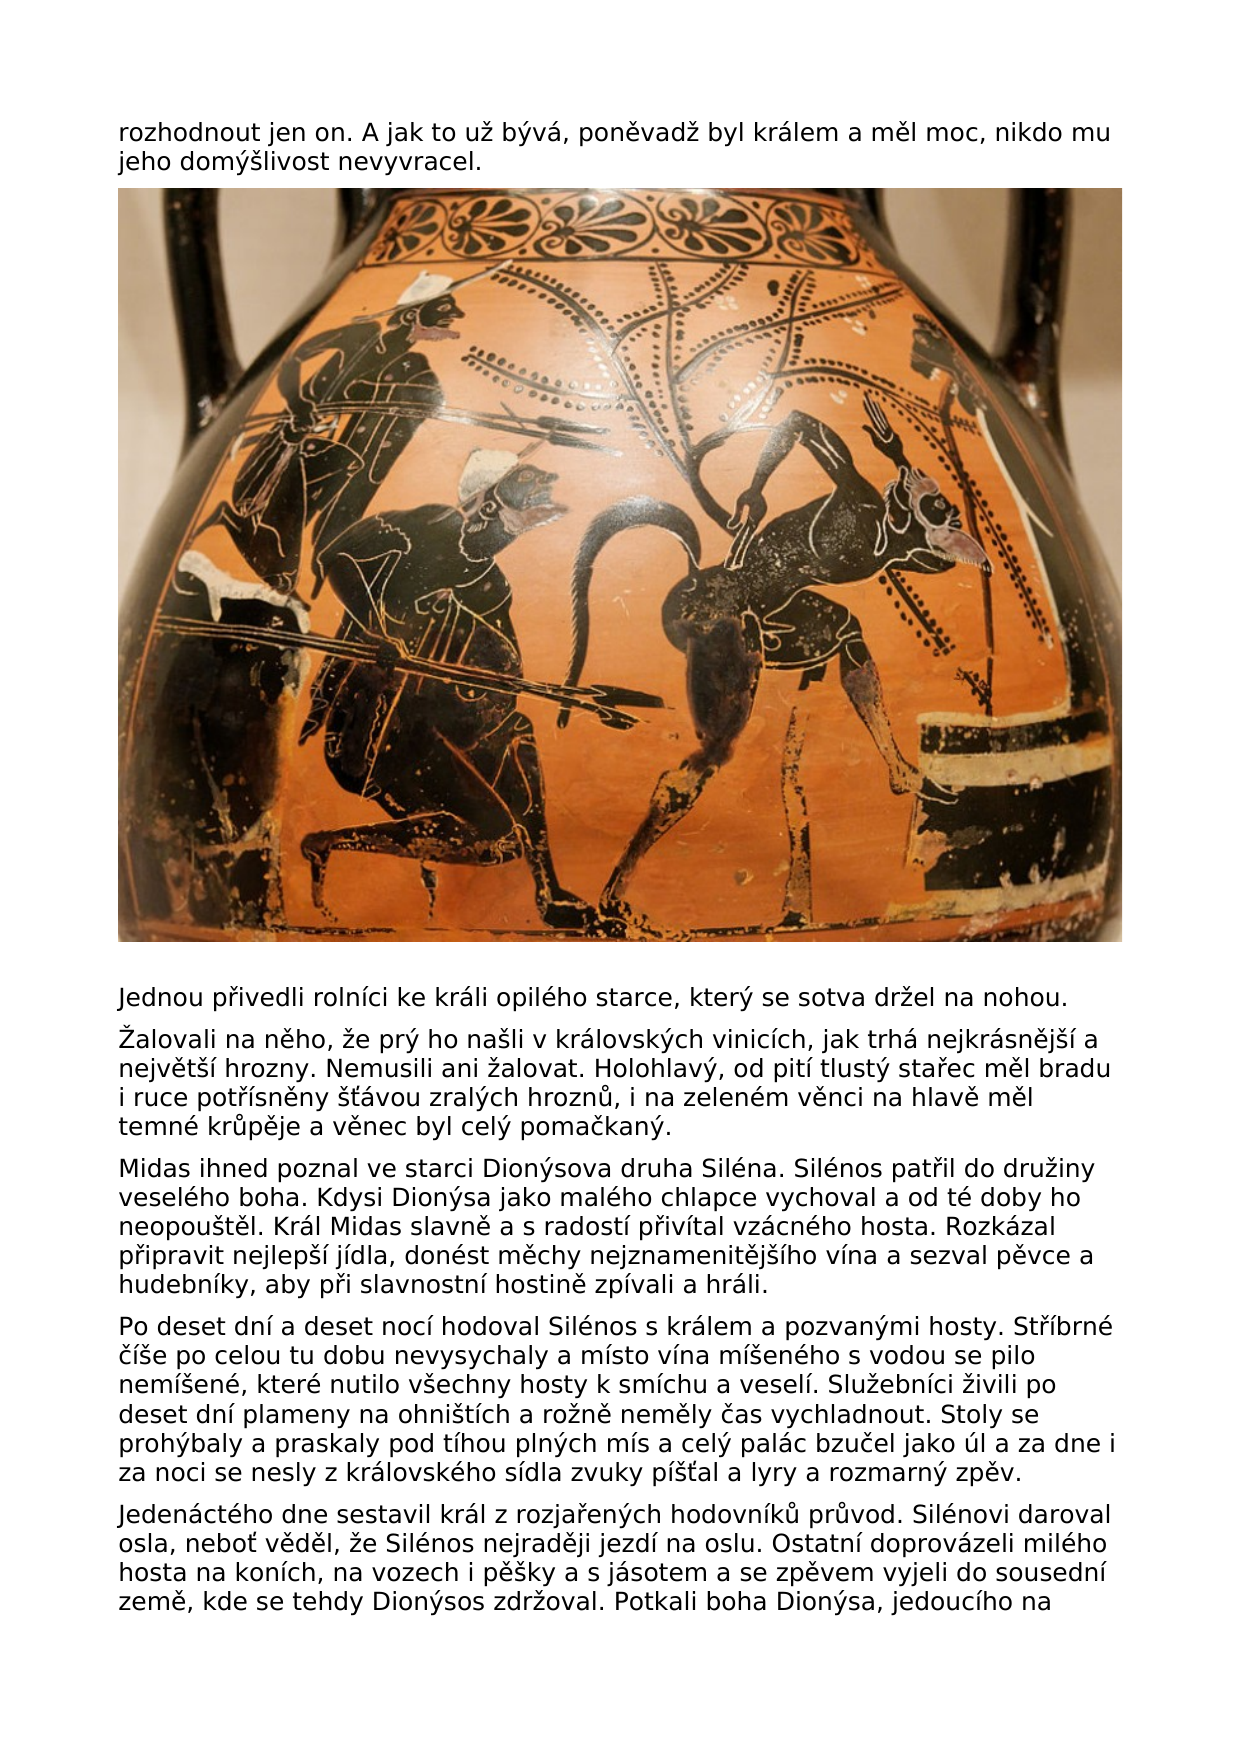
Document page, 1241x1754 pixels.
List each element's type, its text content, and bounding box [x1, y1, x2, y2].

text Jednou přivedli rolníci ke králi opilého starce, který se sotva držel na nohou. [118, 983, 1122, 1012]
text Midas ihned poznal ve starci Dionýsova druha Siléna. Silénos patřil do družiny veselého boha. Kdysi Dionýsa jako malého chlapce vychoval a od té doby ho neopouštěl. Král Midas slavně a s radostí přivítal vzácného hosta. Rozkázal připravit nejlepší jídla, donést měchy nejznamenitějšího vína a sezval pěvce a hudebníky, aby při slavnostní hostině zpívali a hráli. [118, 1154, 1122, 1300]
text Žalovali na něho, že prý ho našli v královských vinicích, jak trhá nejkrásnější a největší hrozny. Nemusili ani žalovat. Holohlavý, od pití tlustý stařec měl bradu i ruce potřísněny šťávou zralých hroznů, i na zeleném věnci na hlavě měl temné krůpěje a věnec byl celý pomačkaný. [118, 1025, 1122, 1141]
text Po deset dní a deset nocí hodoval Silénos s králem a pozvanými hosty. Stříbrné číše po celou tu dobu nevysychaly a místo vína míšeného s vodou se pilo nemíšené, které nutilo všechny hosty k smíchu a veselí. Služebníci živili po deset dní plameny na ohništích a rožně neměly čas vychladnout. Stoly se prohýbaly a praskaly pod tíhou plných mís a celý palác bzučel jako úl a za dne i za noci se nesly z královského sídla zvuky píšťal a lyry a rozmarný zpěv. [118, 1312, 1122, 1487]
text Jedenáctého dne sestavil král z rozjařených hodovníků průvod. Silénovi daroval osla, neboť věděl, že Silénos nejraději jezdí na oslu. Ostatní doprovázeli milého hosta na koních, na vozech i pěšky a s jásotem a se zpěvem vyjeli do sousední země, kde se tehdy Dionýsos zdržoval. Potkali boha Dionýsa, jedoucího na [118, 1500, 1122, 1616]
text rozhodnout jen on. A jak to už bývá, poněvadž byl králem a měl moc, nikdo mu jeho domýšlivost nevyvracel. [118, 118, 1122, 176]
picture [118, 188, 1123, 942]
